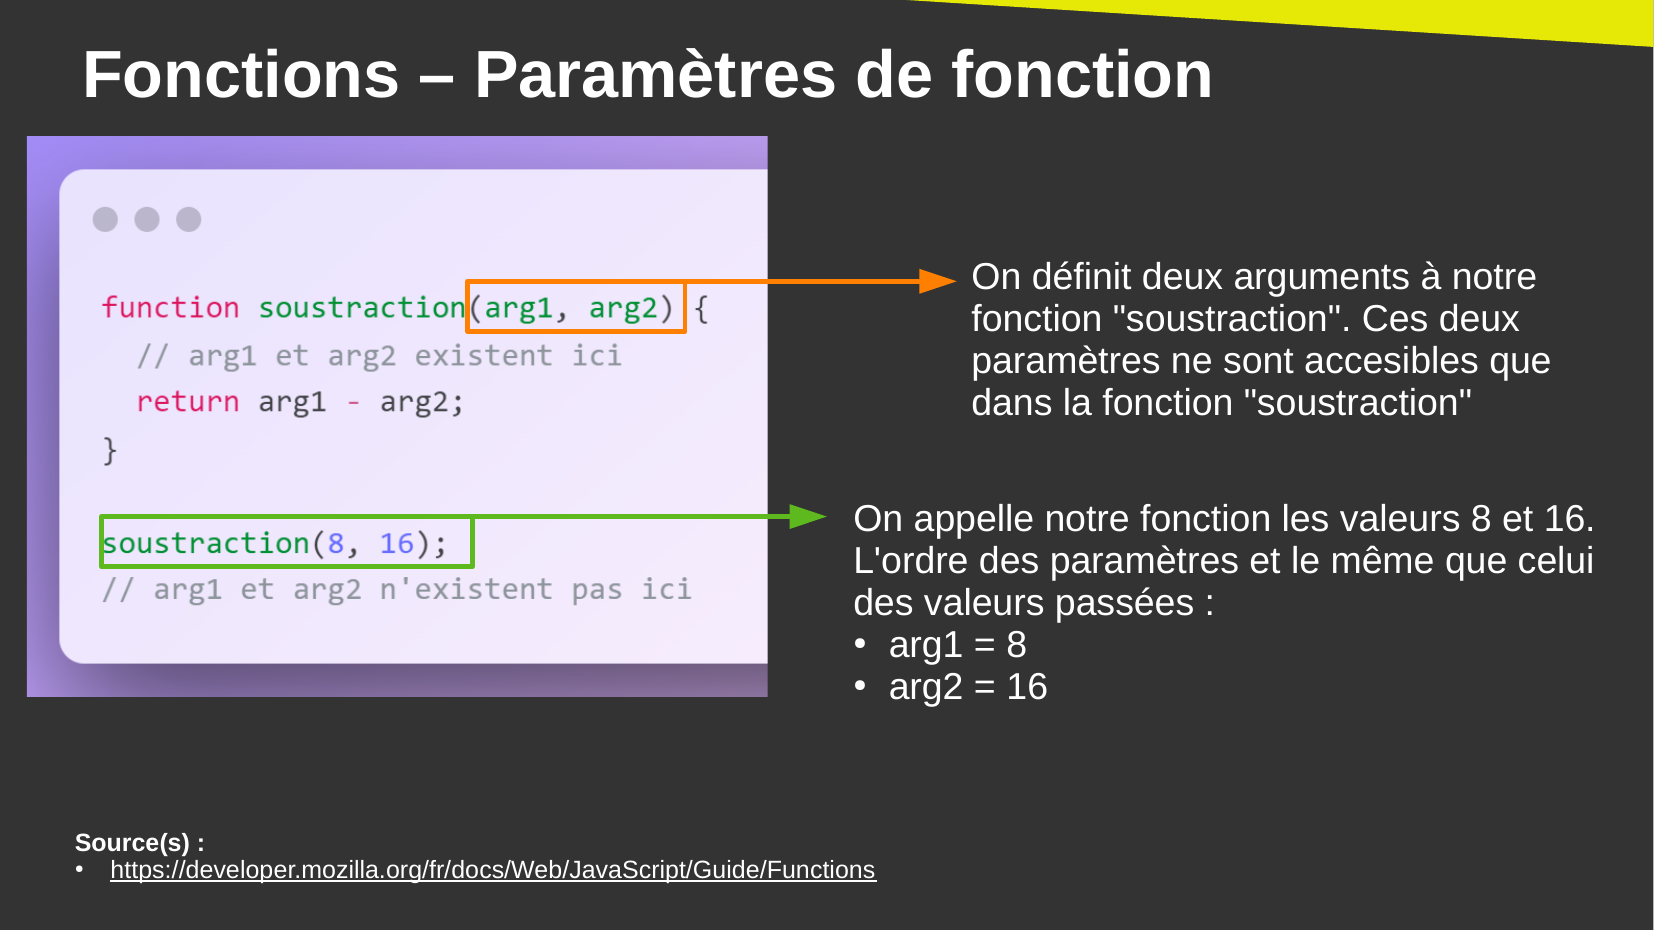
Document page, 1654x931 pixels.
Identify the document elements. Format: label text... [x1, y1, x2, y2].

text_box [906, 0, 1654, 47]
picture [26, 136, 768, 697]
title Fonctions – Paramètres de fonction [82, 37, 1571, 114]
picture [470, 284, 683, 329]
text_box On appelle notre fonction les valeurs 8 et 16. L'ordre des paramètres et le même que celui des valeurs passées : arg1 = 8 arg2 = 16 [838, 490, 1619, 757]
picture [104, 519, 470, 564]
text_box Source(s) : https://developer.mozilla.org/fr/docs/Web/JavaScript/Guide/Functions [60, 820, 1583, 892]
text_box On définit deux arguments à notre fonction "soustraction". Ces deux paramètres ne sont accesibles que dans la fonction "soustraction" [956, 248, 1619, 431]
